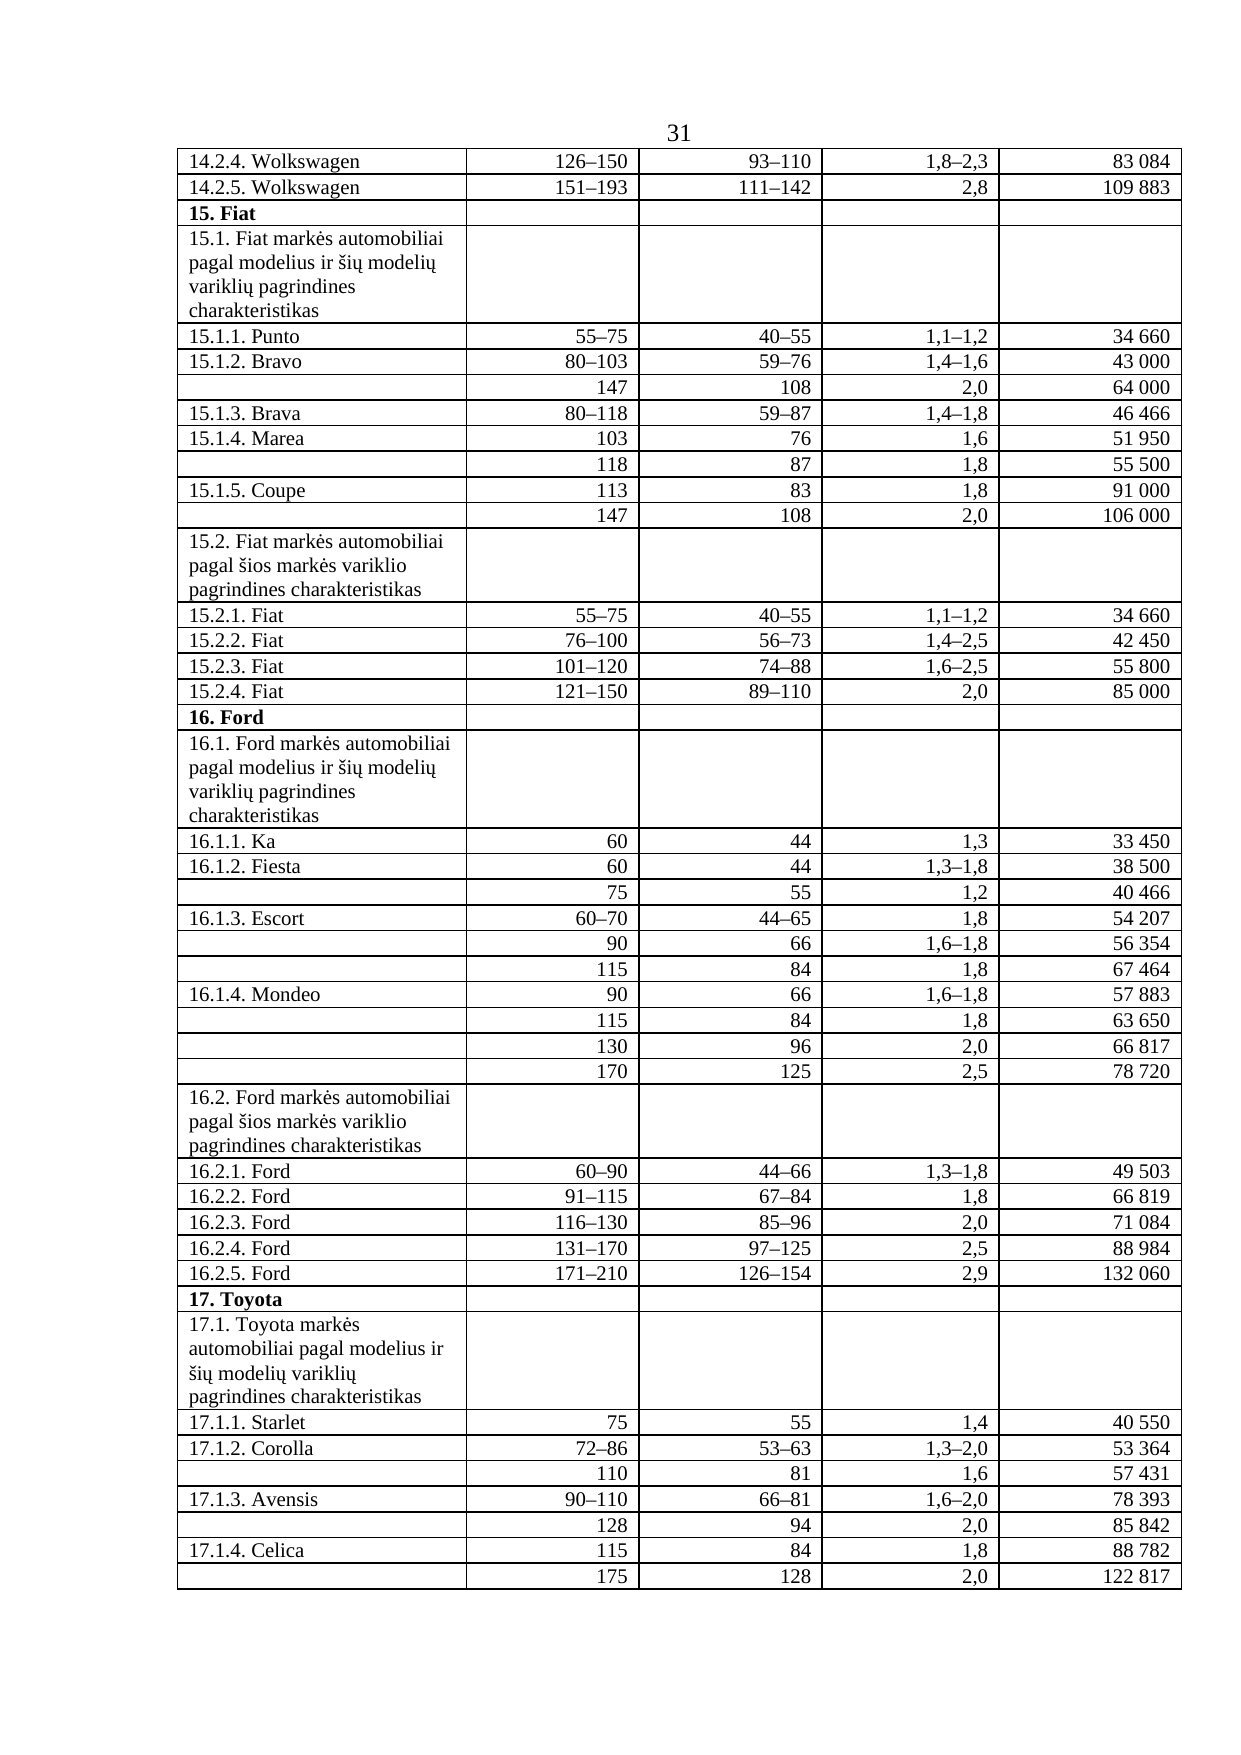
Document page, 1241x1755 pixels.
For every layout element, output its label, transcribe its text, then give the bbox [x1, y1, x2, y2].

table_cell 1,8–2,3 [823, 149, 998, 173]
table_cell 40–55 [640, 324, 821, 348]
table_cell 147 [467, 375, 638, 399]
table_cell 2,0 [823, 1034, 998, 1058]
table_cell 1,4–1,8 [823, 401, 998, 425]
table_cell [178, 880, 466, 904]
table_cell [178, 375, 466, 399]
table_cell 16.2.2. Ford [178, 1184, 466, 1208]
table_cell 63 650 [1000, 1008, 1181, 1032]
table_cell 49 503 [1000, 1159, 1181, 1183]
table_cell [640, 1287, 821, 1311]
table_cell 175 [467, 1564, 638, 1588]
table_cell 2,0 [823, 503, 998, 527]
table_cell 15.2.4. Fiat [178, 680, 466, 703]
table_cell 1,8 [823, 1538, 998, 1562]
table_cell [640, 1085, 821, 1157]
table_cell 110 [467, 1461, 638, 1485]
table_cell 88 782 [1000, 1538, 1181, 1562]
table_cell 108 [640, 375, 821, 399]
table_cell 44 [640, 829, 821, 853]
table_cell 85 000 [1000, 680, 1181, 703]
table_cell [1000, 1312, 1181, 1408]
table_cell [1000, 201, 1181, 224]
table_cell 16. Ford [178, 705, 466, 729]
table_cell [467, 1312, 638, 1408]
table_cell [823, 705, 998, 729]
table_cell 116–130 [467, 1210, 638, 1234]
table_cell 90 [467, 982, 638, 1006]
table_cell 17.1.4. Celica [178, 1538, 466, 1562]
table_cell 15.1. Fiat markės automobiliai pagal modelius ir šių modelių variklių pagrindines charakteristikas [178, 226, 466, 322]
table_cell 60–70 [467, 906, 638, 929]
table_cell 16.2.3. Ford [178, 1210, 466, 1234]
table_cell 16.2.1. Ford [178, 1159, 466, 1183]
table_cell 111–142 [640, 175, 821, 199]
table_cell 75 [467, 880, 638, 904]
table_cell 2,5 [823, 1059, 998, 1083]
table_cell 15.1.3. Brava [178, 401, 466, 425]
table_cell 87 [640, 452, 821, 476]
table_cell 88 984 [1000, 1236, 1181, 1259]
table_cell [178, 1461, 466, 1485]
table_cell 15.1.1. Punto [178, 324, 466, 348]
table_cell 1,1–1,2 [823, 324, 998, 348]
table_cell 106 000 [1000, 503, 1181, 527]
table_cell 60 [467, 829, 638, 853]
table_cell 2,0 [823, 680, 998, 703]
table_cell [1000, 731, 1181, 827]
table_cell 44–65 [640, 906, 821, 929]
table_cell 34 660 [1000, 324, 1181, 348]
table_cell [640, 1312, 821, 1408]
table_cell 97–125 [640, 1236, 821, 1259]
table_cell 16.1.2. Fiesta [178, 854, 466, 878]
table_cell 121–150 [467, 680, 638, 703]
table_cell 34 660 [1000, 603, 1181, 627]
table_cell 76 [640, 426, 821, 450]
table_cell 131–170 [467, 1236, 638, 1259]
table_cell 91 000 [1000, 478, 1181, 502]
table_cell 14.2.4. Wolkswagen [178, 149, 466, 173]
table_cell 1,6–2,0 [823, 1487, 998, 1511]
table_cell [467, 731, 638, 827]
table_cell [640, 226, 821, 322]
table_cell 85 842 [1000, 1513, 1181, 1537]
table_cell 170 [467, 1059, 638, 1083]
table_cell 1,8 [823, 1008, 998, 1032]
table_cell 55–75 [467, 603, 638, 627]
table_cell 2,0 [823, 1210, 998, 1234]
table_cell 56 354 [1000, 931, 1181, 955]
table_cell 42 450 [1000, 628, 1181, 652]
table_cell 57 431 [1000, 1461, 1181, 1485]
table_cell 44–66 [640, 1159, 821, 1183]
table_cell 94 [640, 1513, 821, 1537]
table_cell 17. Toyota [178, 1287, 466, 1311]
table_cell 147 [467, 503, 638, 527]
table_cell 81 [640, 1461, 821, 1485]
table_cell [823, 529, 998, 601]
table_cell 72–86 [467, 1436, 638, 1460]
table_cell 118 [467, 452, 638, 476]
table_cell 67 464 [1000, 957, 1181, 981]
table_cell [823, 201, 998, 224]
table_cell 84 [640, 1008, 821, 1032]
table_cell 53–63 [640, 1436, 821, 1460]
table_cell 84 [640, 957, 821, 981]
table_cell [640, 201, 821, 224]
table_cell 78 720 [1000, 1059, 1181, 1083]
table_cell 126–154 [640, 1261, 821, 1285]
table_cell 43 000 [1000, 350, 1181, 373]
table_cell 16.2.5. Ford [178, 1261, 466, 1285]
table_cell 1,4 [823, 1410, 998, 1434]
table_cell 84 [640, 1538, 821, 1562]
table_cell 16.1.4. Mondeo [178, 982, 466, 1006]
table_cell [178, 957, 466, 981]
table_cell 126–150 [467, 149, 638, 173]
table_cell [1000, 705, 1181, 729]
table_cell 17.1.3. Avensis [178, 1487, 466, 1511]
table_cell 2,5 [823, 1236, 998, 1259]
table_cell 1,6 [823, 1461, 998, 1485]
table_cell 2,0 [823, 1513, 998, 1537]
table_cell [178, 931, 466, 955]
table_cell 1,3–2,0 [823, 1436, 998, 1460]
table_cell 1,6–2,5 [823, 654, 998, 678]
table_cell 2,0 [823, 375, 998, 399]
table_cell 76–100 [467, 628, 638, 652]
table_cell 75 [467, 1410, 638, 1434]
table_cell 64 000 [1000, 375, 1181, 399]
table_cell 130 [467, 1034, 638, 1058]
table_cell 83 084 [1000, 149, 1181, 173]
table_cell 33 450 [1000, 829, 1181, 853]
table_cell 38 500 [1000, 854, 1181, 878]
table_cell 132 060 [1000, 1261, 1181, 1285]
table_cell [178, 1513, 466, 1537]
table_cell 55 [640, 1410, 821, 1434]
table_cell 14.2.5. Wolkswagen [178, 175, 466, 199]
table_cell 15. Fiat [178, 201, 466, 224]
table_cell 2,8 [823, 175, 998, 199]
table_cell 1,6 [823, 426, 998, 450]
table_cell 103 [467, 426, 638, 450]
table_cell 55 500 [1000, 452, 1181, 476]
table_cell 1,3–1,8 [823, 1159, 998, 1183]
table_cell [1000, 1085, 1181, 1157]
table_cell 83 [640, 478, 821, 502]
table_cell 2,0 [823, 1564, 998, 1588]
table_cell 128 [467, 1513, 638, 1537]
table_cell [467, 1085, 638, 1157]
table_cell 115 [467, 1008, 638, 1032]
table_cell 60–90 [467, 1159, 638, 1183]
table_cell 115 [467, 1538, 638, 1562]
table_cell 1,6–1,8 [823, 931, 998, 955]
table_cell [823, 731, 998, 827]
table_cell 1,8 [823, 957, 998, 981]
table_cell 57 883 [1000, 982, 1181, 1006]
table_cell 66 [640, 982, 821, 1006]
table_cell 78 393 [1000, 1487, 1181, 1511]
table_cell [178, 1008, 466, 1032]
table_cell 56–73 [640, 628, 821, 652]
table_cell 15.2.3. Fiat [178, 654, 466, 678]
table_cell 125 [640, 1059, 821, 1083]
table_cell 66 [640, 931, 821, 955]
table_cell 66 819 [1000, 1184, 1181, 1208]
table_cell 89–110 [640, 680, 821, 703]
table_cell [823, 226, 998, 322]
table_cell 74–88 [640, 654, 821, 678]
table_cell 109 883 [1000, 175, 1181, 199]
table_cell [178, 452, 466, 476]
table_cell 66–81 [640, 1487, 821, 1511]
table_cell 46 466 [1000, 401, 1181, 425]
table_cell [178, 1059, 466, 1083]
table_cell [823, 1312, 998, 1408]
table_cell 1,6–1,8 [823, 982, 998, 1006]
table_cell 54 207 [1000, 906, 1181, 929]
table_cell [1000, 1287, 1181, 1311]
table_cell 59–87 [640, 401, 821, 425]
table_cell 1,1–1,2 [823, 603, 998, 627]
table_cell [640, 529, 821, 601]
table_cell 16.1.3. Escort [178, 906, 466, 929]
table_cell 171–210 [467, 1261, 638, 1285]
table_cell 90–110 [467, 1487, 638, 1511]
table_cell 80–103 [467, 350, 638, 373]
table_cell [178, 1034, 466, 1058]
table_cell 1,8 [823, 1184, 998, 1208]
table_cell 16.1. Ford markės automobiliai pagal modelius ir šių modelių variklių pagrindines charakteristikas [178, 731, 466, 827]
table_cell [178, 1564, 466, 1588]
table_cell 44 [640, 854, 821, 878]
table_cell 1,8 [823, 906, 998, 929]
table_cell [467, 529, 638, 601]
table_cell 108 [640, 503, 821, 527]
table_cell 2,9 [823, 1261, 998, 1285]
table_cell [467, 226, 638, 322]
table_cell 101–120 [467, 654, 638, 678]
table_cell 66 817 [1000, 1034, 1181, 1058]
table_cell 93–110 [640, 149, 821, 173]
table_cell [1000, 529, 1181, 601]
table_cell 1,3–1,8 [823, 854, 998, 878]
table_cell 40–55 [640, 603, 821, 627]
table_cell 1,3 [823, 829, 998, 853]
table_cell [640, 731, 821, 827]
table_cell 90 [467, 931, 638, 955]
table_cell 17.1.1. Starlet [178, 1410, 466, 1434]
table_cell 115 [467, 957, 638, 981]
table_cell 16.1.1. Ka [178, 829, 466, 853]
table_cell 15.2.1. Fiat [178, 603, 466, 627]
table_cell 1,2 [823, 880, 998, 904]
table_cell 15.1.5. Coupe [178, 478, 466, 502]
table_cell 128 [640, 1564, 821, 1588]
table_cell 80–118 [467, 401, 638, 425]
table_cell 1,8 [823, 452, 998, 476]
table_cell 59–76 [640, 350, 821, 373]
table_cell 17.1.2. Corolla [178, 1436, 466, 1460]
table_cell 113 [467, 478, 638, 502]
table_cell 40 550 [1000, 1410, 1181, 1434]
table_cell [467, 705, 638, 729]
table_cell 96 [640, 1034, 821, 1058]
table_cell 15.1.4. Marea [178, 426, 466, 450]
table_cell 15.2.2. Fiat [178, 628, 466, 652]
table_cell 51 950 [1000, 426, 1181, 450]
table_cell 71 084 [1000, 1210, 1181, 1234]
table_cell [178, 503, 466, 527]
table_cell 151–193 [467, 175, 638, 199]
table_cell 16.2.4. Ford [178, 1236, 466, 1259]
table_cell 1,8 [823, 478, 998, 502]
table_cell 60 [467, 854, 638, 878]
table_cell 91–115 [467, 1184, 638, 1208]
table_cell [823, 1287, 998, 1311]
table_cell 16.2. Ford markės automobiliai pagal šios markės variklio pagrindines charakteristikas [178, 1085, 466, 1157]
table_cell [823, 1085, 998, 1157]
table_cell 1,4–2,5 [823, 628, 998, 652]
table_cell 17.1. Toyota markės automobiliai pagal modelius ir šių modelių variklių pagrindines charakteristikas [178, 1312, 466, 1408]
table_cell [640, 705, 821, 729]
table_cell 55 [640, 880, 821, 904]
table_cell 55–75 [467, 324, 638, 348]
table_cell [1000, 226, 1181, 322]
table_cell 15.1.2. Bravo [178, 350, 466, 373]
table_cell [467, 201, 638, 224]
table_cell 40 466 [1000, 880, 1181, 904]
table_cell 85–96 [640, 1210, 821, 1234]
table_cell 122 817 [1000, 1564, 1181, 1588]
table_cell 53 364 [1000, 1436, 1181, 1460]
table_cell 1,4–1,6 [823, 350, 998, 373]
table_cell 55 800 [1000, 654, 1181, 678]
table_cell 15.2. Fiat markės automobiliai pagal šios markės variklio pagrindines charakteristikas [178, 529, 466, 601]
table_cell [467, 1287, 638, 1311]
table_cell 67–84 [640, 1184, 821, 1208]
